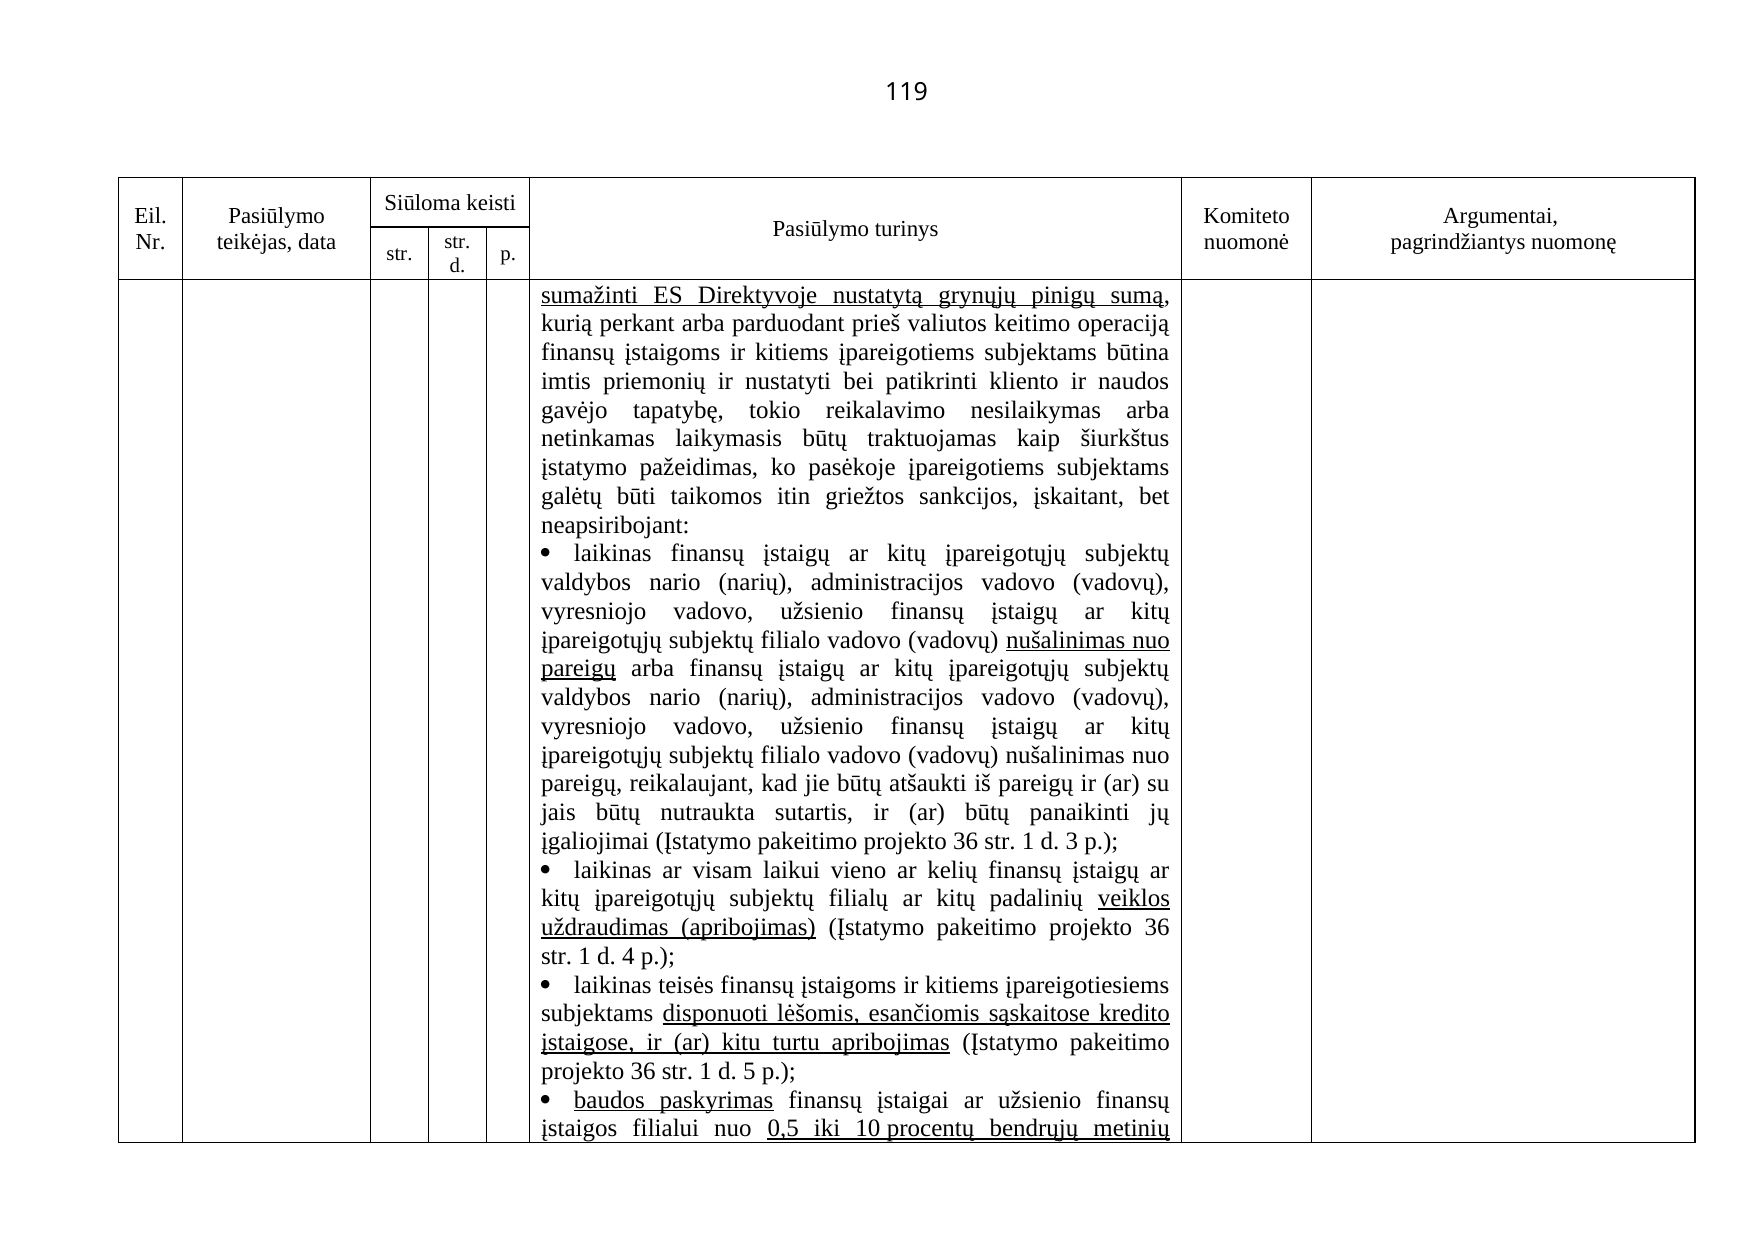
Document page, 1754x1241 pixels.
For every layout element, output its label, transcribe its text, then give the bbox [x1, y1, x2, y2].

table_cell [371, 280, 428, 1142]
table_cell [429, 280, 486, 1142]
table_cell [183, 280, 370, 1142]
table_cell [487, 280, 529, 1142]
table_cell str. [371, 228, 428, 279]
table_cell [119, 280, 182, 1142]
table_header Argumentai, pagrindžiantys nuomonę [1312, 178, 1694, 279]
table_cell sumažinti ES Direktyvoje nustatytą grynųjų pinigų sumą, kurią perkant arba parduodant prieš valiutos keitimo operaciją finansų įstaigoms ir kitiems įpareigotiems subjektams būtina imtis priemonių ir nustatyti bei patikrinti kliento ir naudos gavėjo tapatybę, tokio reikalavimo nesilaikymas arba netinkamas laikymasis būtų traktuojamas kaip šiurkštus įstatymo pažeidimas, ko pasėkoje įpareigotiems subjektams galėtų būti taikomos itin griežtos sankcijos, įskaitant, bet neapsiribojant:  laikinas finansų įstaigų ar kitų įpareigotųjų subjektų valdybos nario (narių), administracijos vadovo (vadovų), vyresniojo vadovo, užsienio finansų įstaigų ar kitų įpareigotųjų subjektų filialo vadovo (vadovų) nušalinimas nuo pareigų arba finansų įstaigų ar kitų įpareigotųjų subjektų valdybos nario (narių), administracijos vadovo (vadovų), vyresniojo vadovo, užsienio finansų įstaigų ar kitų įpareigotųjų subjektų filialo vadovo (vadovų) nušalinimas nuo pareigų, reikalaujant, kad jie būtų atšaukti iš pareigų ir (ar) su jais būtų nutraukta sutartis, ir (ar) būtų panaikinti jų įgaliojimai (Įstatymo pakeitimo projekto 36 str. 1 d. 3 p.);  laikinas ar visam laikui vieno ar kelių finansų įstaigų ar kitų įpareigotųjų subjektų filialų ar kitų padalinių veiklos uždraudimas (apribojimas) (Įstatymo pakeitimo projekto 36 str. 1 d. 4 p.);  laikinas teisės finansų įstaigoms ir kitiems įpareigotiesiems subjektams disponuoti lėšomis, esančiomis sąskaitose kredito įstaigose, ir (ar) kitu turtu apribojimas (Įstatymo pakeitimo projekto 36 str. 1 d. 5 p.);  baudos paskyrimas finansų įstaigai ar užsienio finansų įstaigos filialui nuo 0,5 iki 10 procentų bendrųjų metinių [530, 280, 1181, 1142]
table_cell [1182, 280, 1311, 1142]
table_header Eil. Nr. [119, 178, 182, 279]
table_cell str. d. [429, 228, 486, 279]
table_cell p. [487, 228, 529, 279]
table_header Komiteto nuomonė [1182, 178, 1311, 279]
table_header Pasiūlymo teikėjas, data [183, 178, 370, 279]
table_header Pasiūlymo turinys [530, 178, 1181, 279]
table_cell [1312, 280, 1694, 1142]
table_header Siūloma keisti [371, 178, 529, 226]
